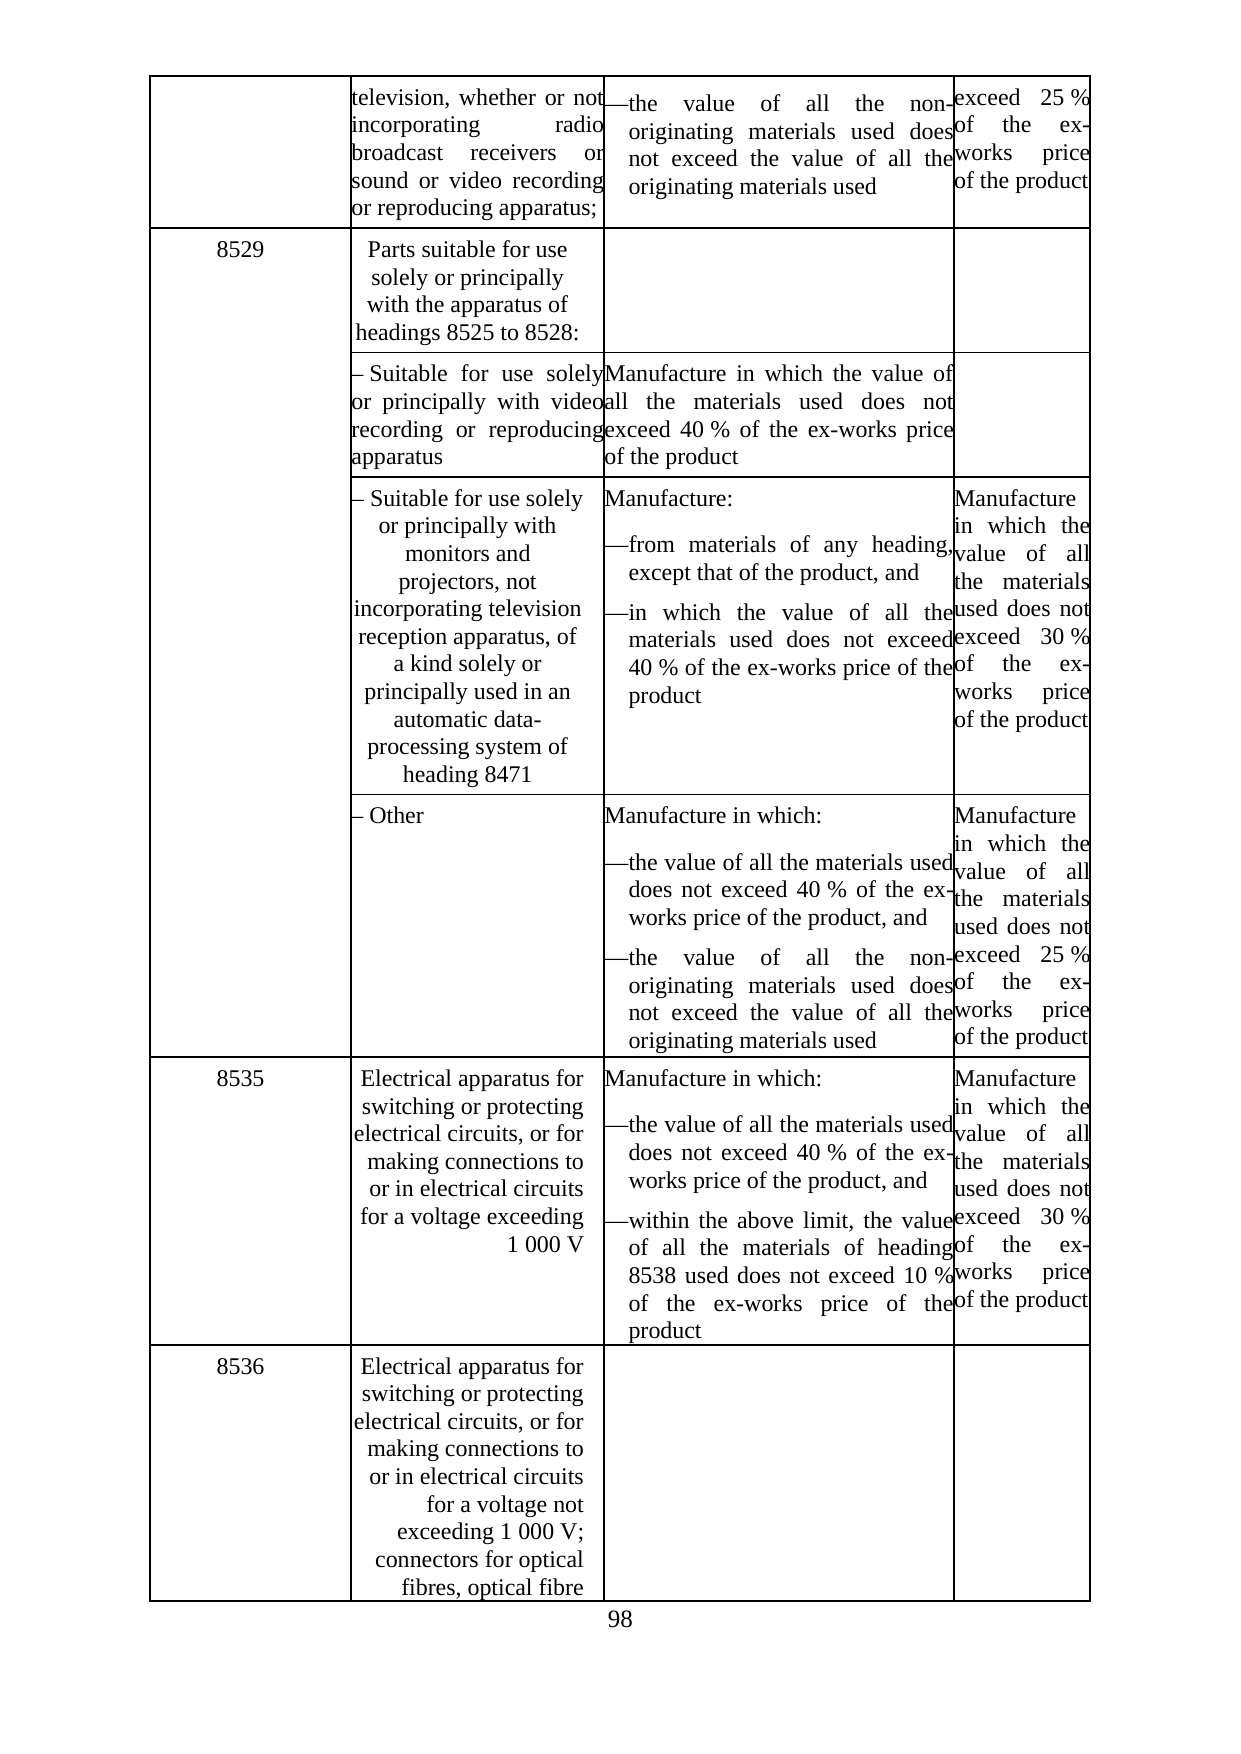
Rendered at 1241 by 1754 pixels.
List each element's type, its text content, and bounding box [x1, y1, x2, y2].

table_cell [955, 353, 1089, 476]
table_header within the above limit, the value of all the materials of heading 8538 used does not exceed 10 % of the ex-works price of the product [628, 1193, 953, 1344]
table_cell Manufacture in which the value of all the materials used does not exceed 40 % of the ex-works price of the product [605, 353, 953, 476]
table_cell Manufacture in which: [605, 1058, 953, 1098]
table_header — [605, 1127, 628, 1193]
table_cell exceed 25 % of the ex-works price of the product [955, 77, 1089, 227]
table_header — [605, 547, 628, 585]
table_cell – Suitable for use solely or principally with monitors and projectors, not incorporating television reception apparatus, of a kind solely or principally used in an automatic data-processing system of heading 8471 [352, 478, 603, 794]
table_header the value of all the non-originating materials used does not exceed the value of all the originating materials used [628, 931, 953, 1054]
table_cell Manufacture in which the value of all the materials used does not exceed 30 % of the ex-works price of the product [955, 1058, 1089, 1344]
table_header the value of all the materials used does not exceed 40 % of the ex-works price of the product, and [628, 1098, 953, 1193]
table_cell [605, 229, 953, 352]
table_cell [151, 77, 350, 227]
table_cell [605, 1346, 953, 1600]
table_header — [605, 77, 628, 105]
table_header the value of all the non-originating materials used does not exceed the value of all the originating materials used [628, 77, 953, 199]
table_cell Electrical apparatus for switching or protecting electrical circuits, or for making connections to or in electrical circuits for a voltage not exceeding 1 000 V; connectors for optical fibres, optical fibre [352, 1346, 603, 1600]
table_header — [605, 1223, 628, 1344]
table_cell [955, 229, 1089, 352]
table_cell [605, 199, 953, 227]
table_cell – Other [352, 795, 603, 1056]
table_cell [955, 1346, 1089, 1600]
table_header — [605, 865, 628, 931]
table_cell Electrical apparatus for switching or protecting electrical circuits, or for making connections to or in electrical circuits for a voltage exceeding 1 000 V [352, 1058, 603, 1344]
table_header — [605, 1193, 628, 1222]
table_header — [605, 615, 628, 708]
table_header from materials of any heading, except that of the product, and [628, 518, 953, 585]
table_header — [605, 106, 628, 199]
table_cell Manufacture in which the value of all the materials used does not exceed 30 % of the ex-works price of the product [955, 478, 1089, 794]
table_cell 8529 [151, 229, 350, 1056]
table_header — [605, 1098, 628, 1126]
table_header — [605, 931, 628, 959]
table_cell Manufacture in which: [605, 795, 953, 835]
table_cell Manufacture in which the value of all the materials used does not exceed 25 % of the ex-works price of the product [955, 795, 1089, 1056]
table_cell Parts suitable for use solely or principally with the apparatus of headings 8525 to 8528: [352, 229, 603, 352]
table_header — [605, 835, 628, 864]
table_header — [605, 960, 628, 1054]
table_cell Manufacture: [605, 478, 953, 518]
table_header — [605, 518, 628, 546]
table_header the value of all the materials used does not exceed 40 % of the ex-works price of the product, and [628, 835, 953, 931]
table_cell television, whether or not incorporating radio broadcast receivers or sound or video recording or reproducing apparatus; [352, 77, 603, 227]
table_header — [605, 585, 628, 614]
table_cell 8536 [151, 1346, 350, 1600]
table_header in which the value of all the materials used does not exceed 40 % of the ex-works price of the product [628, 585, 953, 708]
table_cell 8535 [151, 1058, 350, 1344]
table_cell [605, 708, 953, 794]
table_cell – Suitable for use solely or principally with video recording or reproducing apparatus [352, 353, 603, 476]
